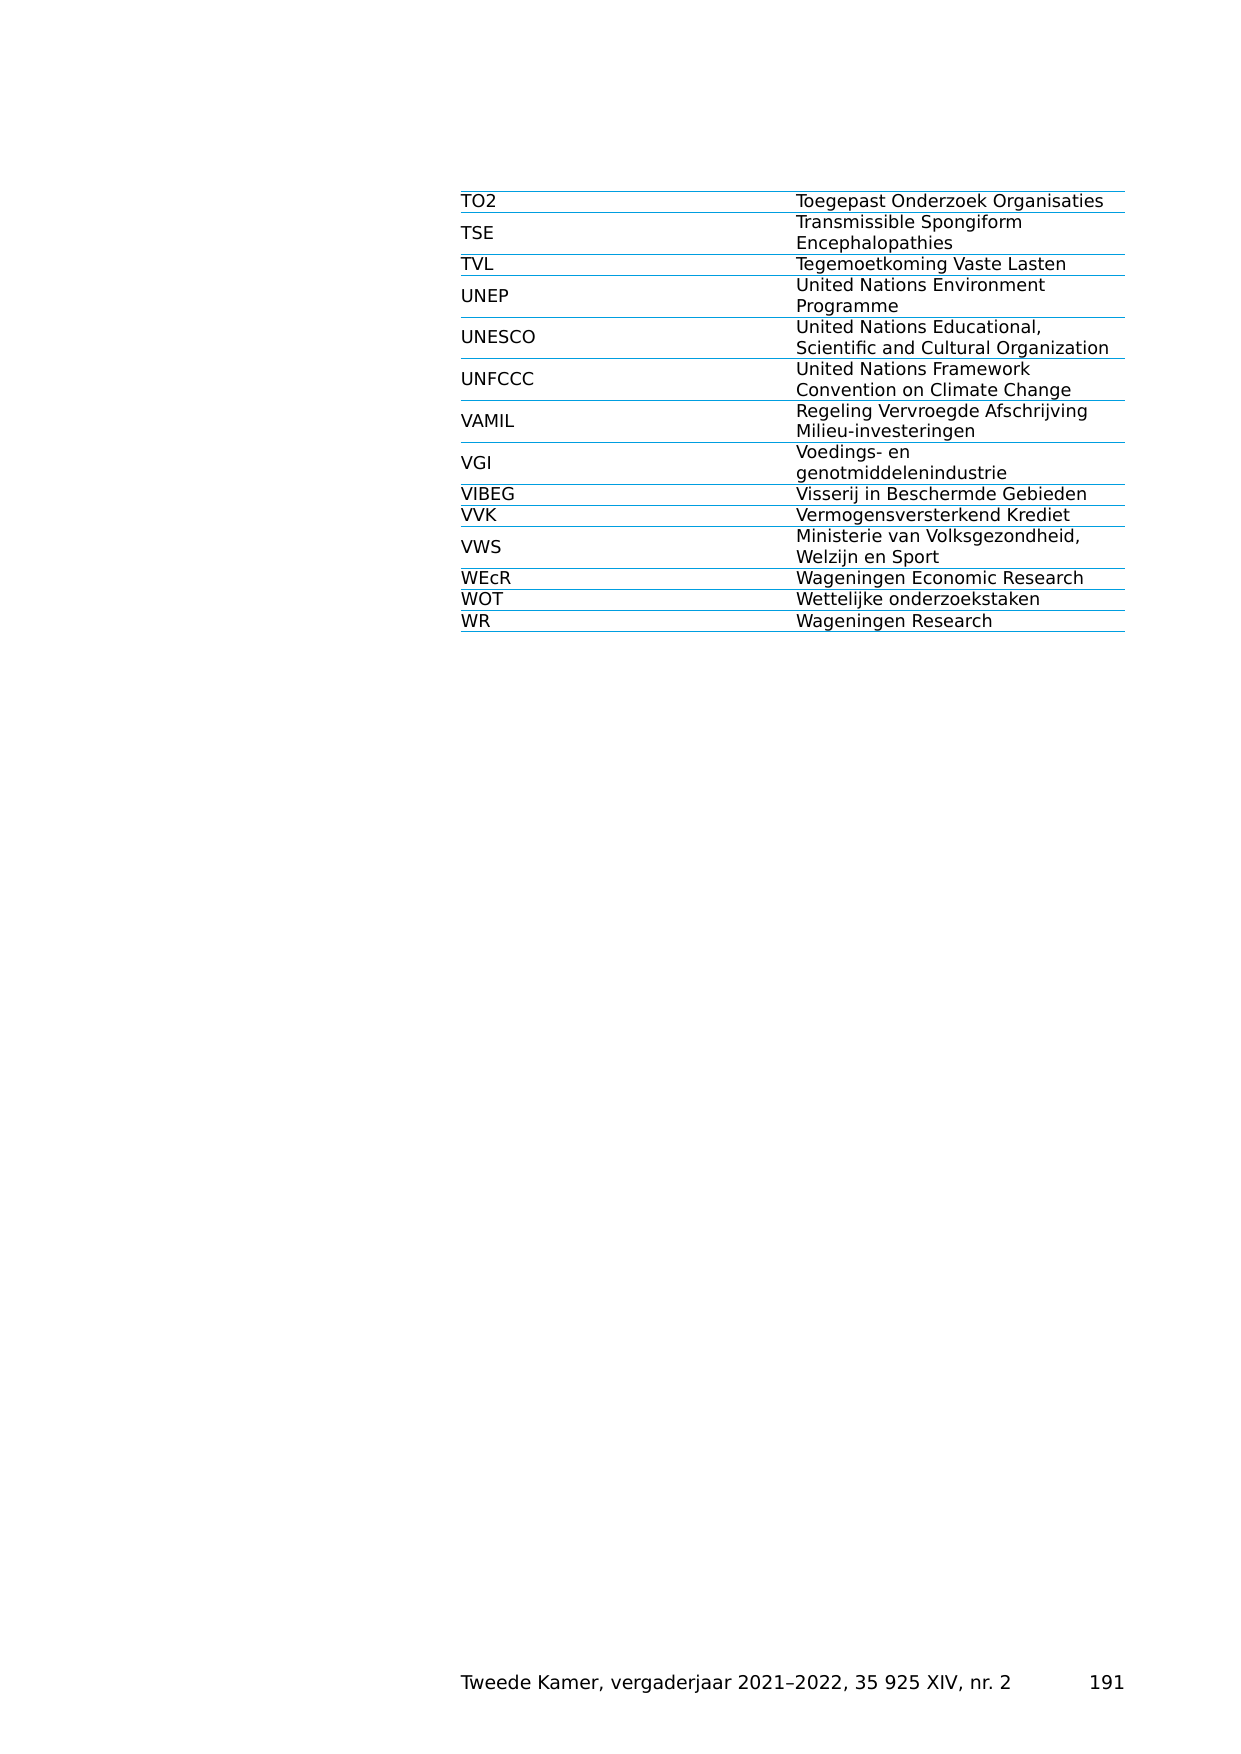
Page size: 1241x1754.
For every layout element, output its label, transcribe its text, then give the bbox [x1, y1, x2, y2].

table_cell Regeling Vervroegde Afschrijving Milieu-investeringen [793, 401, 1125, 442]
table_cell Vermogensversterkend Krediet [793, 506, 1125, 526]
table_cell Ministerie van Volksgezondheid, Welzijn en Sport [793, 527, 1125, 568]
table_cell Wageningen Research [793, 611, 1125, 631]
table_cell WR [461, 611, 793, 631]
table_cell WEcR [461, 569, 793, 589]
table_cell United Nations Educational, Scientific and Cultural Organization [793, 318, 1125, 358]
table_cell TSE [461, 213, 793, 254]
table_cell United Nations Framework Convention on Climate Change [793, 359, 1125, 400]
table_cell Visserij in Beschermde Gebieden [793, 485, 1125, 505]
table_cell Wettelijke onderzoekstaken [793, 590, 1125, 610]
table_cell VVK [461, 506, 793, 526]
table_cell VIBEG [461, 485, 793, 505]
table_cell Transmissible Spongiform Encephalopathies [793, 213, 1125, 254]
table_cell VGI [461, 443, 793, 484]
table_cell UNEP [461, 276, 793, 317]
table_cell Voedings- en genotmiddelenindustrie [793, 443, 1125, 484]
table_cell VAMIL [461, 401, 793, 442]
table_cell TVL [461, 255, 793, 275]
table_cell Toegepast Onderzoek Organisaties [793, 192, 1125, 212]
table_cell Tegemoetkoming Vaste Lasten [793, 255, 1125, 275]
table_cell UNFCCC [461, 359, 793, 400]
table_cell VWS [461, 527, 793, 568]
table_cell United Nations Environment Programme [793, 276, 1125, 317]
table_cell WOT [461, 590, 793, 610]
table_cell Wageningen Economic Research [793, 569, 1125, 589]
table_cell UNESCO [461, 318, 793, 358]
table_cell TO2 [461, 192, 793, 212]
